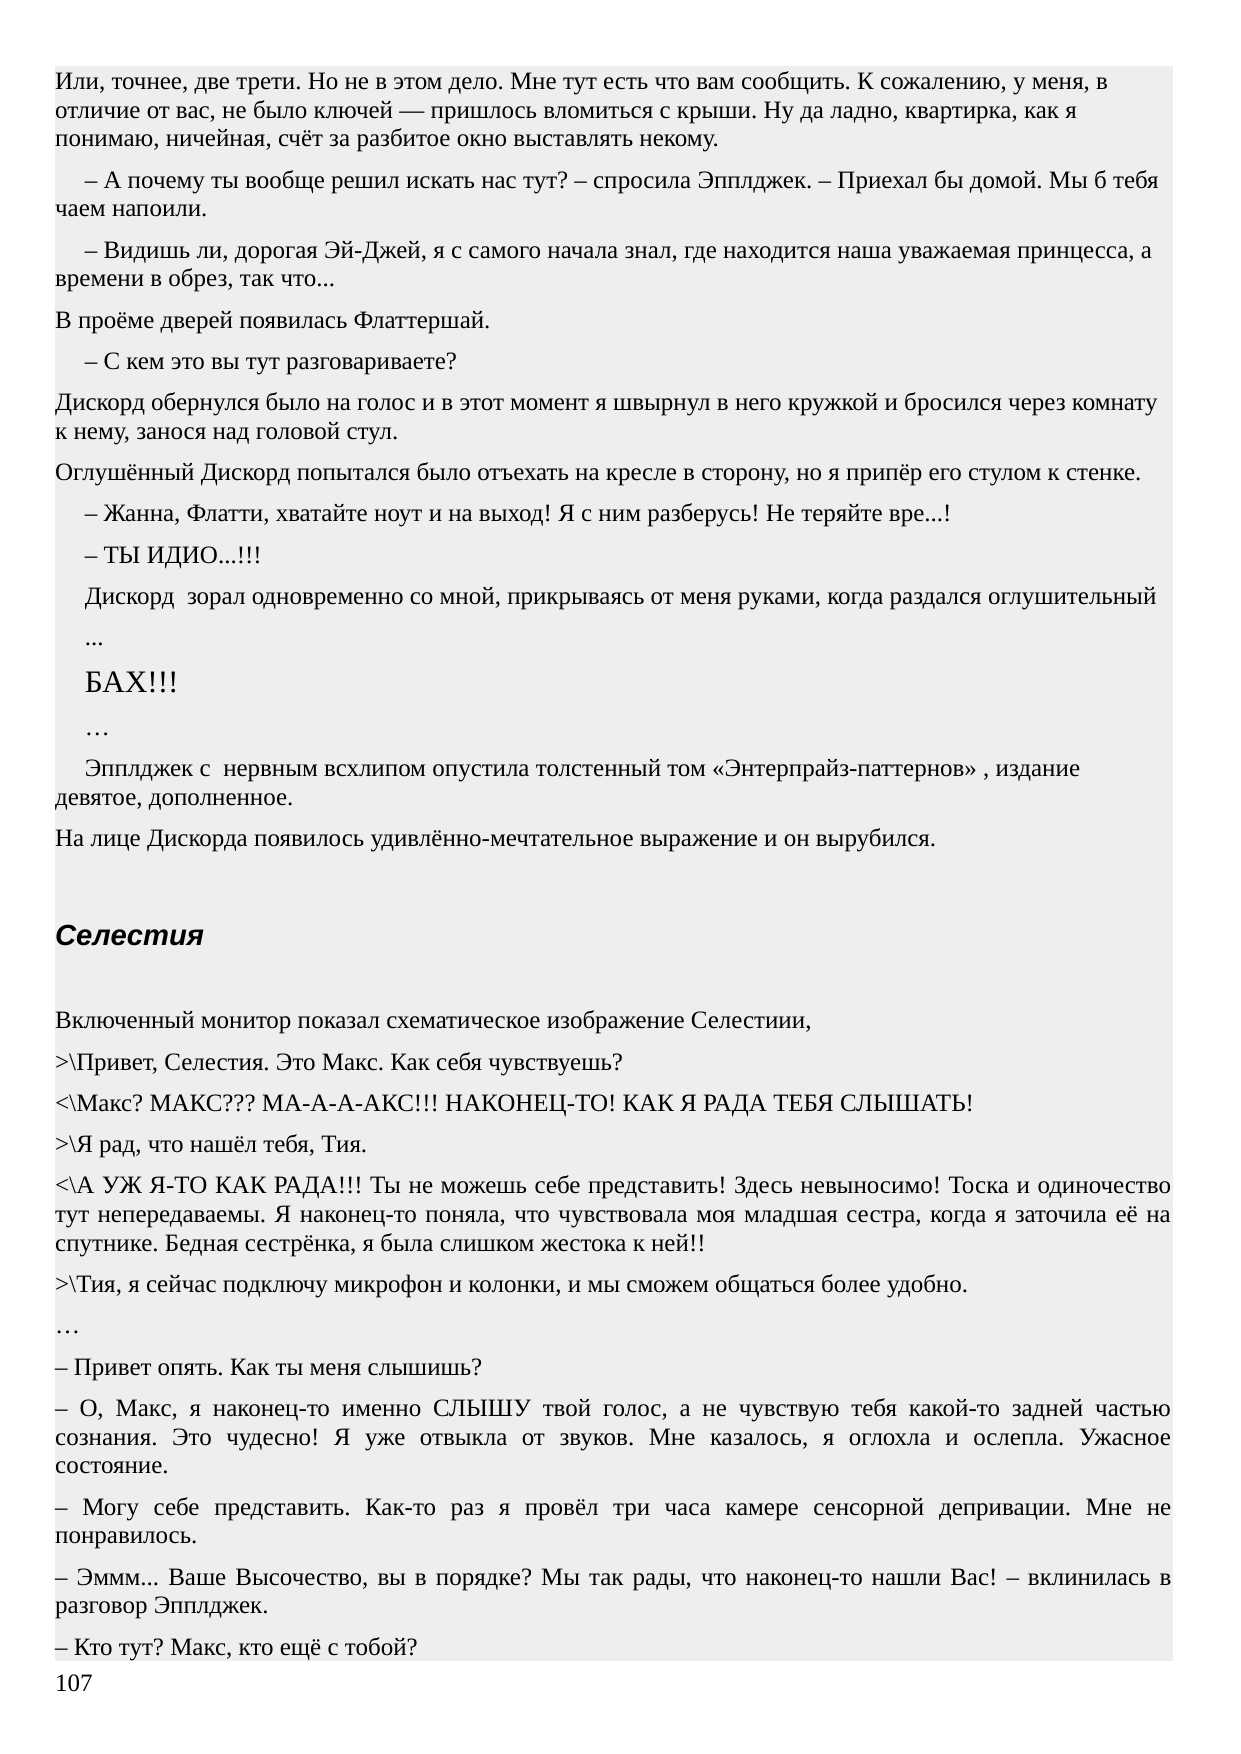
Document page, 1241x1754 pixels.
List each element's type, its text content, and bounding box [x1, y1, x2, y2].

text БАХ!!! [55, 663, 1173, 699]
text … [55, 1311, 1173, 1339]
text – Видишь ли, дорогая Эй-Джей, я с самого начала знал, где находится наша уважаемая принцесса, а времени в обрез, так что... [55, 235, 1173, 292]
text На лице Дискорда появилось удивлённо-мечтательное выражение и он вырубился. [55, 823, 1173, 852]
text Оглушённый Дискорд попытался было отъехать на кресле в сторону, но я припёр его стулом к стенке. [55, 457, 1173, 486]
text >\Привет, Селестия. Это Макс. Как себя чувствуешь? [55, 1047, 1173, 1076]
list Дискорд обернулся было на голос и в этот момент я швырнул в него кружкой и бросился через комнату к нему, занося над головой стул. [55, 387, 1173, 445]
text ... [55, 622, 1173, 651]
text >\Тия, я сейчас подключу микрофон и колонки, и мы сможем общаться более удобно. [55, 1269, 1173, 1298]
subtitle Селестия [55, 918, 1173, 952]
text <\А УЖ Я-ТО КАК РАДА!!! Ты не можешь себе представить! Здесь невыносимо! Тоска и одиночество тут непередаваемы. Я наконец-то поняла, что чувствовала моя младшая сестра, когда я заточила её на спутнике. Бедная сестрёнка, я была слишком жестока к ней!! [55, 1171, 1173, 1257]
text Или, точнее, две трети. Но не в этом дело. Мне тут есть что вам сообщить. К сожалению, у меня, в отличие от вас, не было ключей — пришлось вломиться с крыши. Ну да ладно, квартирка, как я понимаю, ничейная, счёт за разбитое окно выставлять некому. [55, 66, 1173, 152]
text – Могу себе представить. Как-то раз я провёл три часа камере сенсорной депривации. Мне не понравилось. [55, 1492, 1173, 1549]
text В проёме дверей появилась Флаттершай. [55, 305, 1173, 333]
text Эпплджек с нервным всхлипом опустила толстенный том «Энтерпрайз-паттернов» , издание девятое, дополненное. [55, 753, 1173, 811]
text – Жанна, Флатти, хватайте ноут и на выход! Я с ним разберусь! Не теряйте вре...! [55, 498, 1173, 527]
text – ТЫ ИДИО...!!! [55, 540, 1173, 568]
text – А почему ты вообще решил искать нас тут? – спросила Эпплджек. – Приехал бы домой. Мы б тебя чаем напоили. [55, 165, 1173, 222]
text – О, Макс, я наконец-то именно СЛЫШУ твой голос, а не чувствую тебя какой-то задней частью сознания. Это чудесно! Я уже отвыкла от звуков. Мне казалось, я оглохла и ослепла. Ужасное состояние. [55, 1393, 1173, 1479]
text – Эммм... Ваше Высочество, вы в порядке? Мы так рады, что наконец-то нашли Вас! – вклинилась в разговор Эпплджек. [55, 1562, 1173, 1619]
text … [55, 712, 1173, 741]
text >\Я рад, что нашёл тебя, Тия. [55, 1129, 1173, 1158]
text – С кем это вы тут разговариваете? [55, 346, 1173, 375]
text – Кто тут? Макс, кто ещё с тобой? [55, 1632, 1173, 1661]
text Дискорд зорал одновременно со мной, прикрываясь от меня руками, когда раздался оглушительный [55, 581, 1173, 610]
text – Привет опять. Как ты меня слышишь? [55, 1352, 1173, 1381]
text Включенный монитор показал схематическое изображение Селестиии, [55, 1006, 1173, 1034]
text <\Макс? МАКС??? МА-А-А-АКС!!! НАКОНЕЦ-ТО! КАК Я РАДА ТЕБЯ СЛЫШАТЬ! [55, 1088, 1173, 1117]
